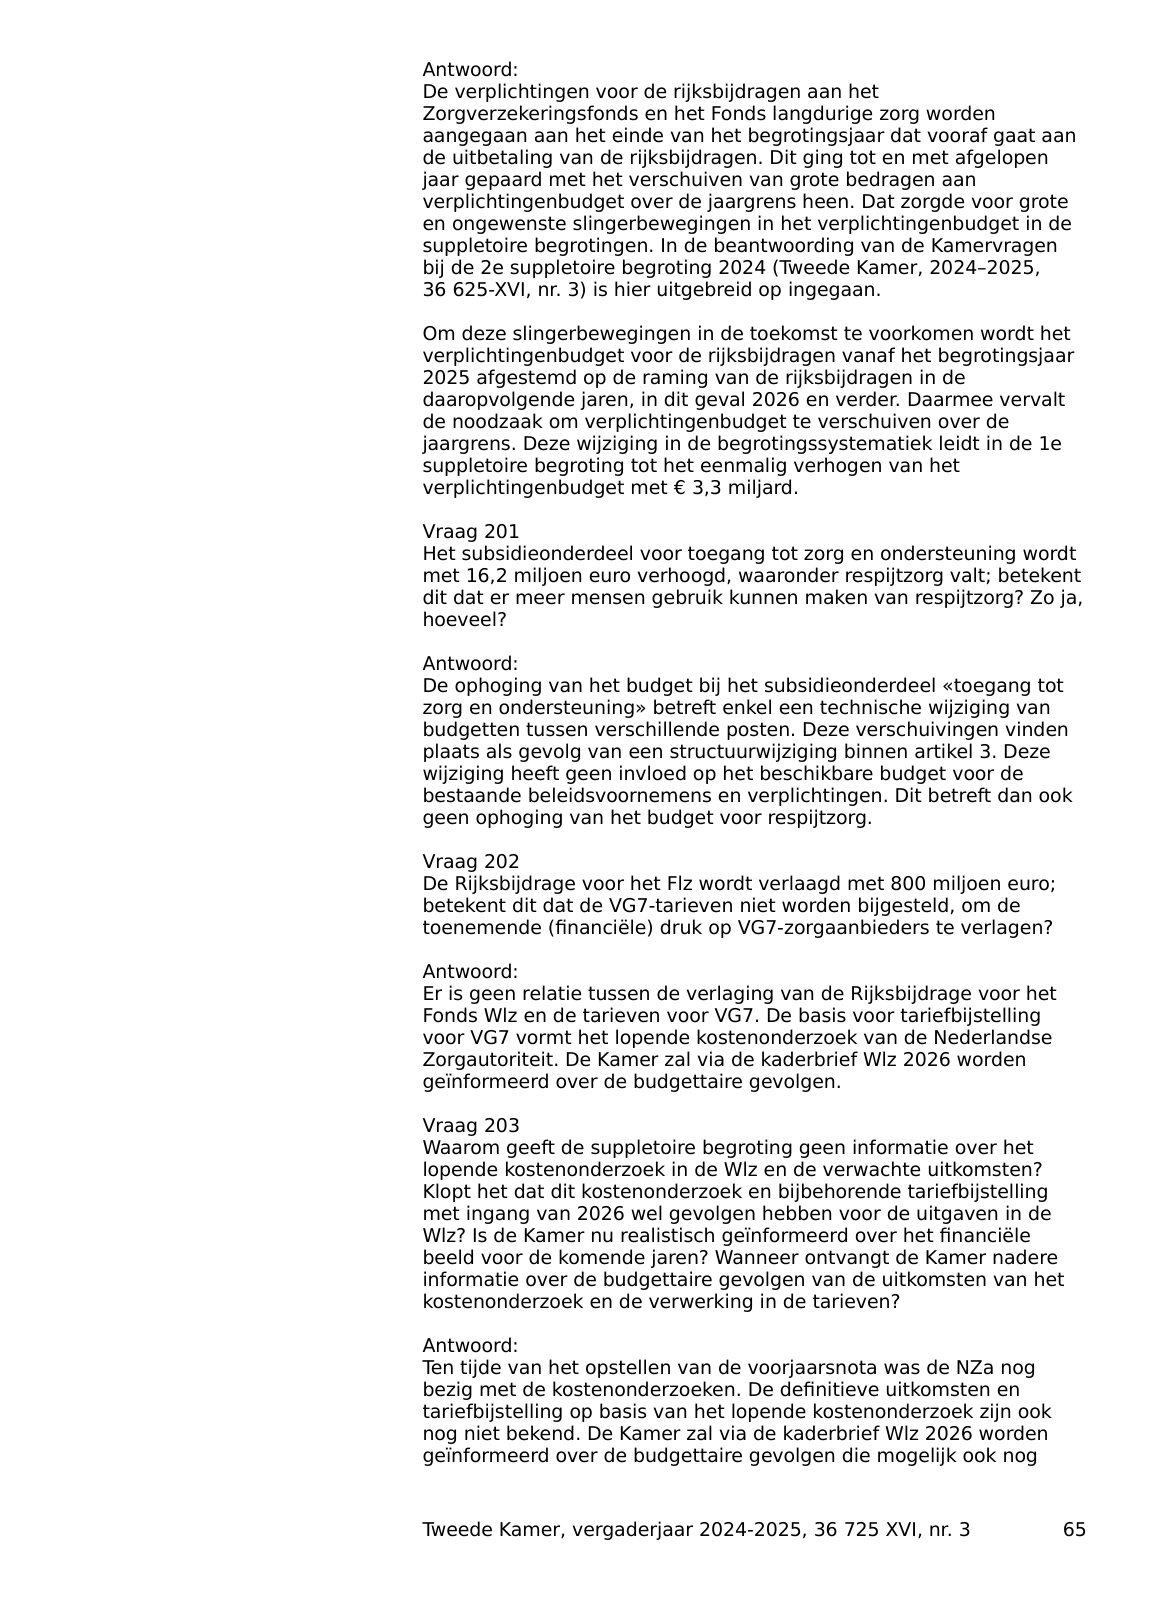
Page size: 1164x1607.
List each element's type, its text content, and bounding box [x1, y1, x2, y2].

text De Rijksbijdrage voor het Flz wordt verlaagd met 800 miljoen euro; betekent dit dat de VG7-tarieven niet worden bijgesteld, om de toenemende (financiële) druk op VG7-zorgaanbieders te verlagen? [422, 873, 1087, 939]
text Het subsidieonderdeel voor toegang tot zorg en ondersteuning wordt met 16,2 miljoen euro verhoogd, waaronder respijtzorg valt; betekent dit dat er meer mensen gebruik kunnen maken van respijtzorg? Zo ja, hoeveel? [422, 543, 1087, 631]
text Antwoord: [422, 59, 1087, 81]
text De ophoging van het budget bij het subsidieonderdeel «toegang tot zorg en ondersteuning» betreft enkel een technische wijziging van budgetten tussen verschillende posten. Deze verschuivingen vinden plaats als gevolg van een structuurwijziging binnen artikel 3. Deze wijziging heeft geen invloed op het beschikbare budget voor de bestaande beleidsvoornemens en verplichtingen. Dit betreft dan ook geen ophoging van het budget voor respijtzorg. [422, 675, 1087, 829]
text Ten tijde van het opstellen van de voorjaarsnota was de NZa nog bezig met de kostenonderzoeken. De definitieve uitkomsten en tariefbijstelling op basis van het lopende kostenonderzoek zijn ook nog niet bekend. De Kamer zal via de kaderbrief Wlz 2026 worden geïnformeerd over de budgettaire gevolgen die mogelijk ook nog [422, 1357, 1087, 1467]
text Er is geen relatie tussen de verlaging van de Rijksbijdrage voor het Fonds Wlz en de tarieven voor VG7. De basis voor tariefbijstelling voor VG7 vormt het lopende kostenonderzoek van de Nederlandse Zorgautoriteit. De Kamer zal via de kaderbrief Wlz 2026 worden geïnformeerd over de budgettaire gevolgen. [422, 983, 1087, 1093]
text Waarom geeft de suppletoire begroting geen informatie over het lopende kostenonderzoek in de Wlz en de verwachte uitkomsten? Klopt het dat dit kostenonderzoek en bijbehorende tariefbijstelling met ingang van 2026 wel gevolgen hebben voor de uitgaven in de Wlz? Is de Kamer nu realistisch geïnformeerd over het financiële beeld voor de komende jaren? Wanneer ontvangt de Kamer nadere informatie over de budgettaire gevolgen van de uitkomsten van het kostenonderzoek en de verwerking in de tarieven? [422, 1137, 1087, 1313]
text Vraag 202 [422, 851, 1087, 873]
text De verplichtingen voor de rijksbijdragen aan het Zorgverzekeringsfonds en het Fonds langdurige zorg worden aangegaan aan het einde van het begrotingsjaar dat vooraf gaat aan de uitbetaling van de rijksbijdragen. Dit ging tot en met afgelopen jaar gepaard met het verschuiven van grote bedragen aan verplichtingenbudget over de jaargrens heen. Dat zorgde voor grote en ongewenste slingerbewegingen in het verplichtingenbudget in de suppletoire begrotingen. In de beantwoording van de Kamervragen bij de 2e suppletoire begroting 2024 (Tweede Kamer, 2024–2025, 36 625-XVI, nr. 3) is hier uitgebreid op ingegaan. [422, 81, 1087, 301]
text Antwoord: [422, 1335, 1087, 1357]
text Antwoord: [422, 961, 1087, 983]
text Om deze slingerbewegingen in de toekomst te voorkomen wordt het verplichtingenbudget voor de rijksbijdragen vanaf het begrotingsjaar 2025 afgestemd op de raming van de rijksbijdragen in de daaropvolgende jaren, in dit geval 2026 en verder. Daarmee vervalt de noodzaak om verplichtingenbudget te verschuiven over de jaargrens. Deze wijziging in de begrotingssystematiek leidt in de 1e suppletoire begroting tot het eenmalig verhogen van het verplichtingenbudget met € 3,3 miljard. [422, 323, 1087, 499]
text Vraag 201 [422, 521, 1087, 543]
text Vraag 203 [422, 1115, 1087, 1137]
text Antwoord: [422, 653, 1087, 675]
